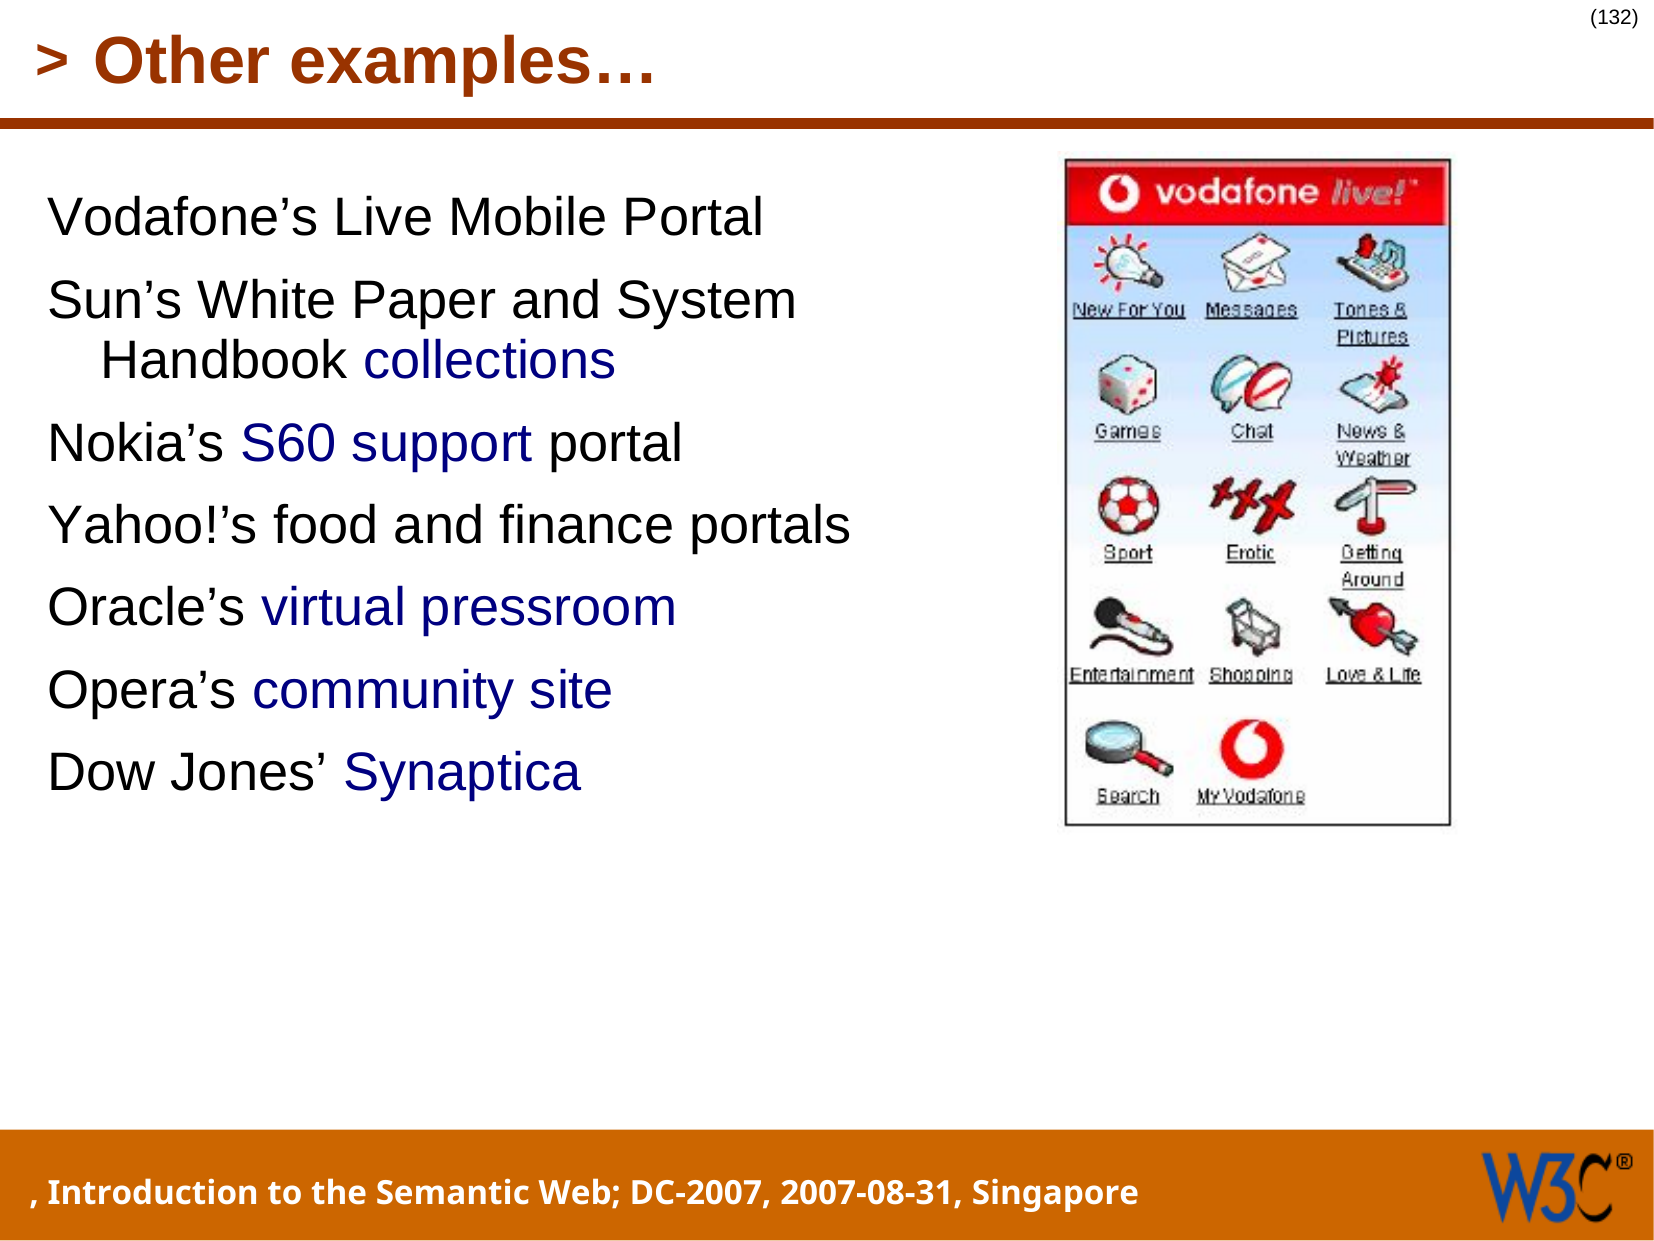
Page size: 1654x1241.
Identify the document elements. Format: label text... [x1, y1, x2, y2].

picture [1477, 1149, 1639, 1228]
title Other examples… [93, 7, 1493, 111]
picture [1057, 151, 1464, 839]
list Vodafone’s Live Mobile Portal Sun’s White Paper and System Handbook collections Nokia’s S60 support portal Yahoo!’s food and finance portals Oracle’s virtual pressroom Opera’s community site Dow Jones’ Synaptica [29, 186, 887, 1158]
